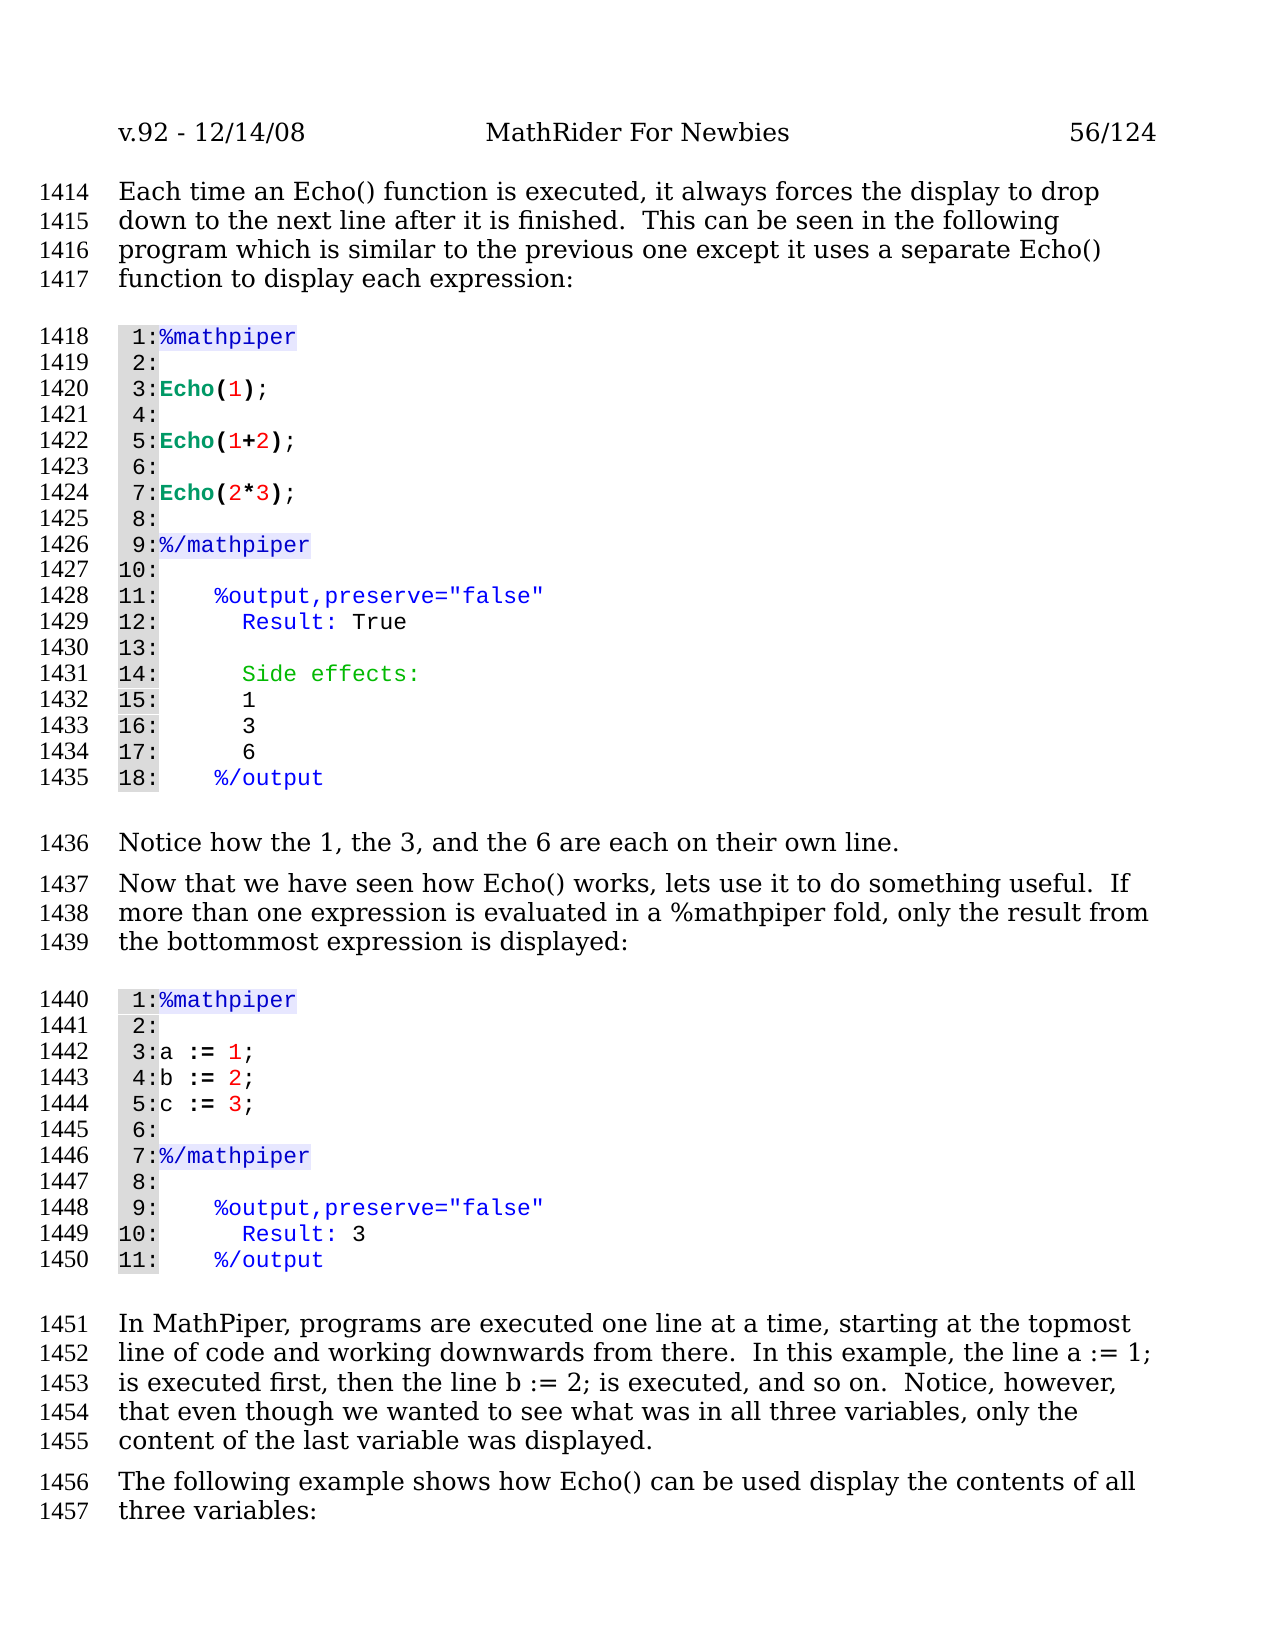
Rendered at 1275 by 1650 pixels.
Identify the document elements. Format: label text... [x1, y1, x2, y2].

text 8: [118, 507, 1157, 533]
text 12: Result: True [118, 611, 1157, 637]
text 2: [118, 351, 1157, 377]
text 4: [118, 403, 1157, 429]
text 5:Echo(1+2); [118, 429, 1157, 455]
text 1:%mathpiper [118, 325, 1157, 351]
text 3:Echo(1); [118, 377, 1157, 403]
text 9:%/mathpiper [118, 533, 1157, 559]
text 1:%mathpiper [118, 988, 1157, 1014]
text 17: 6 [118, 740, 1157, 766]
text 8: [118, 1170, 1157, 1196]
text 6: [118, 1118, 1157, 1144]
text 3:a := 1; [118, 1040, 1157, 1066]
text 5:c := 3; [118, 1092, 1157, 1118]
text 10: [118, 559, 1157, 585]
text The following example shows how Echo() can be used display the contents of all three variables: [118, 1467, 1157, 1526]
text Now that we have seen how Echo() works, lets use it to do something useful. If more than one expression is evaluated in a %mathpiper fold, only the result from the bottommost expression is displayed: [118, 869, 1157, 957]
text 4:b := 2; [118, 1066, 1157, 1092]
text 9: %output,preserve="false" [118, 1196, 1157, 1222]
text Notice how the 1, the 3, and the 6 are each on their own line. [118, 828, 1157, 857]
text 7:%/mathpiper [118, 1144, 1157, 1170]
text 13: [118, 637, 1157, 663]
text 2: [118, 1014, 1157, 1040]
text 11: %/output [118, 1248, 1157, 1274]
text 16: 3 [118, 714, 1157, 740]
text In MathPiper, programs are executed one line at a time, starting at the topmost line of code and working downwards from there. In this example, the line a := 1; is executed first, then the line b := 2; is executed, and so on. Notice, however, that even though we wanted to see what was in all three variables, only the content of the last variable was displayed. [118, 1309, 1157, 1455]
text 7:Echo(2*3); [118, 481, 1157, 507]
text 11: %output,preserve="false" [118, 585, 1157, 611]
text 14: Side effects: [118, 663, 1157, 688]
text 6: [118, 455, 1157, 481]
text 15: 1 [118, 688, 1157, 714]
text 10: Result: 3 [118, 1222, 1157, 1248]
text 18: %/output [118, 766, 1157, 792]
text Each time an Echo() function is executed, it always forces the display to drop down to the next line after it is finished. This can be seen in the following program which is similar to the previous one except it uses a separate Echo() function to display each expression: [118, 177, 1157, 293]
